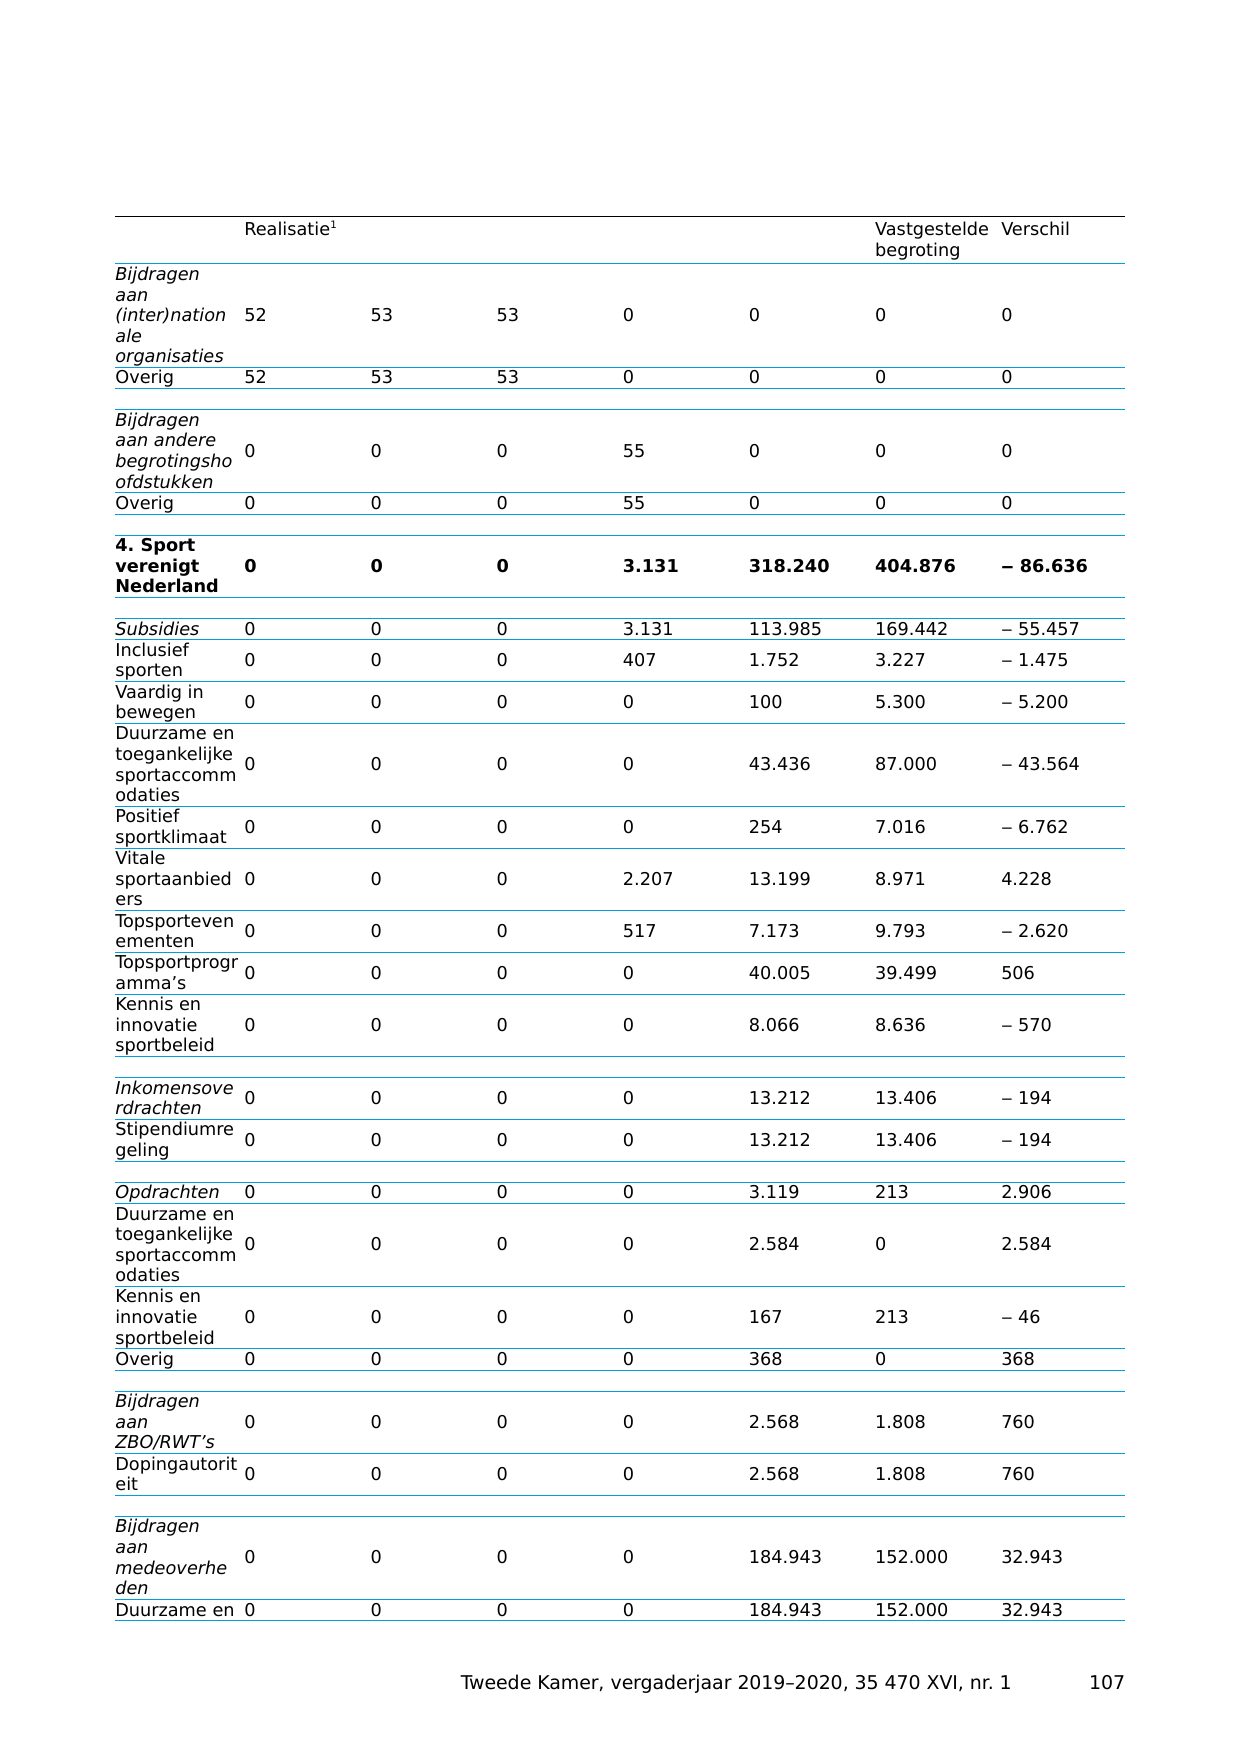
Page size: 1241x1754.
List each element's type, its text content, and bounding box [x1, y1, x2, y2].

table_cell Vastgestelde begroting [872, 217, 998, 263]
table_cell 0 [620, 1183, 746, 1203]
table_cell 0 [872, 410, 998, 492]
table_cell 254 [746, 807, 872, 848]
table_cell 0 [494, 640, 620, 681]
table_cell [494, 1371, 620, 1391]
table_cell [115, 1371, 241, 1391]
table_cell 1.752 [746, 640, 872, 681]
table_cell [998, 1057, 1125, 1077]
table_cell 152.000 [872, 1517, 998, 1599]
table_cell 407 [620, 640, 746, 681]
table_cell [115, 1496, 241, 1516]
table_cell [368, 1057, 493, 1077]
table_cell 0 [494, 1183, 620, 1203]
table_cell 0 [368, 536, 493, 597]
table_cell 2.906 [998, 1183, 1125, 1203]
table_cell 39.499 [872, 953, 998, 993]
table_cell 760 [998, 1392, 1125, 1453]
table_cell ‒ 2.620 [998, 911, 1125, 952]
table_cell 0 [620, 1517, 746, 1599]
table_cell 53 [494, 264, 620, 367]
table_cell 0 [620, 1204, 746, 1286]
table_cell 0 [494, 410, 620, 492]
table_cell 32.943 [998, 1517, 1125, 1599]
table_cell 0 [368, 493, 493, 513]
table_cell 0 [368, 410, 493, 492]
table_cell 4.228 [998, 849, 1125, 910]
table_cell [241, 1057, 367, 1077]
table_cell 0 [241, 1454, 367, 1495]
table_cell 0 [620, 995, 746, 1056]
table_cell 0 [241, 1287, 367, 1348]
table_cell 0 [494, 849, 620, 910]
table_cell [872, 1162, 998, 1182]
table_cell 0 [368, 807, 493, 848]
table_cell 0 [494, 724, 620, 806]
table_cell Kennis en innovatie sportbeleid [115, 995, 241, 1056]
table_cell [620, 598, 746, 618]
table_cell 0 [241, 410, 367, 492]
table_cell Overig [115, 1349, 241, 1369]
table_cell 32.943 [998, 1600, 1125, 1620]
table_cell 0 [241, 849, 367, 910]
table_cell [998, 1496, 1125, 1516]
table_cell 760 [998, 1454, 1125, 1495]
table_cell Bijdragen aan andere begrotingshoofdstukken [115, 410, 241, 492]
table_cell 0 [620, 724, 746, 806]
table_cell 0 [998, 368, 1125, 388]
table_cell [620, 1496, 746, 1516]
table_cell 0 [241, 1600, 367, 1620]
table_cell 0 [620, 682, 746, 723]
table_cell [115, 1057, 241, 1077]
table_cell [241, 389, 367, 409]
table_cell ‒ 6.762 [998, 807, 1125, 848]
table_cell 0 [872, 1349, 998, 1369]
table_cell [998, 598, 1125, 618]
table_cell 506 [998, 953, 1125, 993]
table_cell 0 [241, 1204, 367, 1286]
table_cell Dopingautoriteit [115, 1454, 241, 1495]
table_cell 0 [494, 682, 620, 723]
table_cell 5.300 [872, 682, 998, 723]
table_cell 13.406 [872, 1120, 998, 1161]
table_cell 0 [368, 1517, 493, 1599]
table_cell [620, 1371, 746, 1391]
table_cell [494, 598, 620, 618]
table_cell [746, 389, 872, 409]
table_cell 0 [494, 995, 620, 1056]
table_cell 3.227 [872, 640, 998, 681]
table_cell 0 [746, 493, 872, 513]
table_cell 0 [746, 410, 872, 492]
table_cell [872, 598, 998, 618]
table_cell 53 [494, 368, 620, 388]
table_cell 169.442 [872, 619, 998, 639]
table_cell 0 [620, 1349, 746, 1369]
table_cell [241, 598, 367, 618]
table_cell 3.131 [620, 536, 746, 597]
table_cell 0 [998, 410, 1125, 492]
table_cell 0 [620, 264, 746, 367]
table_cell 0 [241, 619, 367, 639]
table_header Tabel 11 Budgettaire gevolgen van beleidsartikel 6 (bedragen x € 1.000) [115, 191, 1125, 216]
table_cell 0 [368, 911, 493, 952]
table_cell [115, 515, 241, 534]
table_cell 55 [620, 410, 746, 492]
table_cell 0 [368, 1183, 493, 1203]
table_cell 213 [872, 1183, 998, 1203]
table_cell 0 [368, 1120, 493, 1161]
table_cell Overig [115, 493, 241, 513]
table_cell Vitale sportaanbieders [115, 849, 241, 910]
table_cell 0 [494, 1287, 620, 1348]
table_cell [998, 515, 1125, 534]
table_cell ‒ 43.564 [998, 724, 1125, 806]
table_cell 152.000 [872, 1600, 998, 1620]
table_cell [998, 1371, 1125, 1391]
table_cell Duurzame en [115, 1600, 241, 1620]
table_cell 87.000 [872, 724, 998, 806]
table_cell 404.876 [872, 536, 998, 597]
table_cell [620, 389, 746, 409]
table_cell 0 [368, 995, 493, 1056]
table_cell [368, 1162, 493, 1182]
table_cell 0 [620, 1078, 746, 1119]
table_cell Stipendiumregeling [115, 1120, 241, 1161]
table_cell [998, 1162, 1125, 1182]
table_cell 0 [872, 368, 998, 388]
table_cell 213 [872, 1287, 998, 1348]
table_cell 0 [620, 1120, 746, 1161]
table_cell 0 [241, 1517, 367, 1599]
table_cell 0 [241, 953, 367, 993]
table_cell 0 [746, 264, 872, 367]
table_cell 0 [620, 807, 746, 848]
table_cell 0 [368, 1078, 493, 1119]
table_cell [241, 1496, 367, 1516]
table_cell [494, 1057, 620, 1077]
table_cell ‒ 86.636 [998, 536, 1125, 597]
table_cell 0 [998, 493, 1125, 513]
table_cell 0 [368, 1454, 493, 1495]
table_cell 0 [494, 1349, 620, 1369]
table_cell [494, 1162, 620, 1182]
table_cell 0 [494, 1204, 620, 1286]
table_cell 0 [368, 1600, 493, 1620]
table_cell 8.066 [746, 995, 872, 1056]
table_cell 0 [368, 1392, 493, 1453]
table_cell 368 [746, 1349, 872, 1369]
table_cell [872, 515, 998, 534]
table_cell 0 [368, 619, 493, 639]
table_cell [368, 1496, 493, 1516]
table_cell 0 [620, 953, 746, 993]
table_cell [746, 598, 872, 618]
table_cell 2.568 [746, 1454, 872, 1495]
table_cell Kennis en innovatie sportbeleid [115, 1287, 241, 1348]
table_cell 53 [368, 264, 493, 367]
table_cell [746, 1496, 872, 1516]
table_cell ‒ 194 [998, 1078, 1125, 1119]
table_cell 0 [494, 1517, 620, 1599]
table_cell [746, 1162, 872, 1182]
table_cell 0 [241, 1078, 367, 1119]
table_cell Subsidies [115, 619, 241, 639]
table_cell 184.943 [746, 1600, 872, 1620]
table_cell 0 [494, 1392, 620, 1453]
table_cell 0 [241, 493, 367, 513]
table_cell 43.436 [746, 724, 872, 806]
table_cell [115, 389, 241, 409]
table_cell Opdrachten [115, 1183, 241, 1203]
table_cell Topsportprogramma’s [115, 953, 241, 993]
table_cell [620, 515, 746, 534]
table_cell 0 [872, 264, 998, 367]
table_cell 0 [494, 493, 620, 513]
table_cell 52 [241, 264, 367, 367]
table_cell 0 [241, 1392, 367, 1453]
table_cell 3.119 [746, 1183, 872, 1203]
table_cell 0 [368, 682, 493, 723]
table_cell 0 [998, 264, 1125, 367]
table_cell [241, 1162, 367, 1182]
table_cell 0 [872, 1204, 998, 1286]
table_cell 1.808 [872, 1392, 998, 1453]
table_cell Inkomensoverdrachten [115, 1078, 241, 1119]
table_cell Overig [115, 368, 241, 388]
table_cell 0 [494, 1600, 620, 1620]
table_cell [241, 1371, 367, 1391]
table_cell 0 [620, 1454, 746, 1495]
table_cell [115, 1162, 241, 1182]
table_cell 2.568 [746, 1392, 872, 1453]
table_cell ‒ 194 [998, 1120, 1125, 1161]
table_cell 7.173 [746, 911, 872, 952]
table_cell Vaardig in bewegen [115, 682, 241, 723]
table_cell 0 [368, 849, 493, 910]
table_cell 40.005 [746, 953, 872, 993]
table_cell 0 [241, 995, 367, 1056]
table_cell 0 [368, 1287, 493, 1348]
table_cell Verschil [998, 217, 1125, 263]
table_cell 0 [494, 807, 620, 848]
table_cell 8.636 [872, 995, 998, 1056]
table_cell 0 [241, 807, 367, 848]
table_cell [368, 389, 493, 409]
table_cell 0 [241, 911, 367, 952]
table_cell 113.985 [746, 619, 872, 639]
table_cell 2.584 [746, 1204, 872, 1286]
table_cell 0 [241, 724, 367, 806]
table_cell 0 [368, 724, 493, 806]
table_cell 0 [241, 1349, 367, 1369]
table_cell 0 [620, 1600, 746, 1620]
table_cell Bijdragen aan medeoverheden [115, 1517, 241, 1599]
table_cell Duurzame en toegankelijke sportaccommodaties [115, 724, 241, 806]
table_cell [872, 1371, 998, 1391]
table_cell 53 [368, 368, 493, 388]
table_cell [368, 1371, 493, 1391]
table_cell 0 [241, 1120, 367, 1161]
table_cell 1.808 [872, 1454, 998, 1495]
table_cell 0 [620, 1392, 746, 1453]
table_cell 55 [620, 493, 746, 513]
table_cell 0 [746, 368, 872, 388]
table_cell ‒ 55.457 [998, 619, 1125, 639]
table_cell 13.212 [746, 1120, 872, 1161]
table_cell [494, 389, 620, 409]
table_cell 0 [494, 1454, 620, 1495]
table_cell 0 [241, 536, 367, 597]
table_cell 0 [241, 640, 367, 681]
table_cell [872, 1057, 998, 1077]
table_cell 100 [746, 682, 872, 723]
table_cell 4. Sport verenigt Nederland [115, 536, 241, 597]
table_cell [115, 598, 241, 618]
table_cell 0 [494, 911, 620, 952]
table_cell 517 [620, 911, 746, 952]
table_cell 2.207 [620, 849, 746, 910]
table_cell 0 [368, 640, 493, 681]
table_cell Bijdragen aan (inter)nationale organisaties [115, 264, 241, 367]
table_cell 184.943 [746, 1517, 872, 1599]
table_cell 2.584 [998, 1204, 1125, 1286]
table_cell 318.240 [746, 536, 872, 597]
table_cell 0 [368, 953, 493, 993]
table_cell [368, 598, 493, 618]
table_cell 368 [998, 1349, 1125, 1369]
table_cell Bijdragen aan ZBO/RWT’s [115, 1392, 241, 1453]
table_cell 9.793 [872, 911, 998, 952]
table_cell 0 [620, 1287, 746, 1348]
table_cell Inclusief sporten [115, 640, 241, 681]
table_cell 167 [746, 1287, 872, 1348]
table_cell 13.199 [746, 849, 872, 910]
table_cell [368, 515, 493, 534]
table_cell 0 [368, 1204, 493, 1286]
table_cell [746, 515, 872, 534]
table_cell 0 [368, 1349, 493, 1369]
table_cell 13.212 [746, 1078, 872, 1119]
table_cell [872, 1496, 998, 1516]
table_cell ‒ 1.475 [998, 640, 1125, 681]
table_cell 0 [872, 493, 998, 513]
table_cell [746, 1371, 872, 1391]
table_cell 8.971 [872, 849, 998, 910]
table_cell Topsportevenementen [115, 911, 241, 952]
table_cell [872, 389, 998, 409]
table_cell ‒ 570 [998, 995, 1125, 1056]
table_cell ‒ 46 [998, 1287, 1125, 1348]
table_cell [494, 515, 620, 534]
table_cell [115, 217, 241, 263]
table_cell 0 [494, 1078, 620, 1119]
table_cell [746, 1057, 872, 1077]
table_cell 3.131 [620, 619, 746, 639]
table_cell [620, 1162, 746, 1182]
table_cell 0 [494, 619, 620, 639]
table_cell [494, 1496, 620, 1516]
table_cell 13.406 [872, 1078, 998, 1119]
table_cell [241, 515, 367, 534]
table_cell Duurzame en toegankelijke sportaccommodaties [115, 1204, 241, 1286]
table_cell 0 [241, 682, 367, 723]
table_cell [998, 389, 1125, 409]
table_cell 7.016 [872, 807, 998, 848]
table_cell 0 [241, 1183, 367, 1203]
table_cell Realisatie1 [241, 217, 872, 263]
table_cell 0 [494, 953, 620, 993]
table_cell 0 [620, 368, 746, 388]
table_cell ‒ 5.200 [998, 682, 1125, 723]
table_cell [620, 1057, 746, 1077]
table_cell 0 [494, 1120, 620, 1161]
table_cell 52 [241, 368, 367, 388]
table_cell 0 [494, 536, 620, 597]
table_cell Positief sportklimaat [115, 807, 241, 848]
